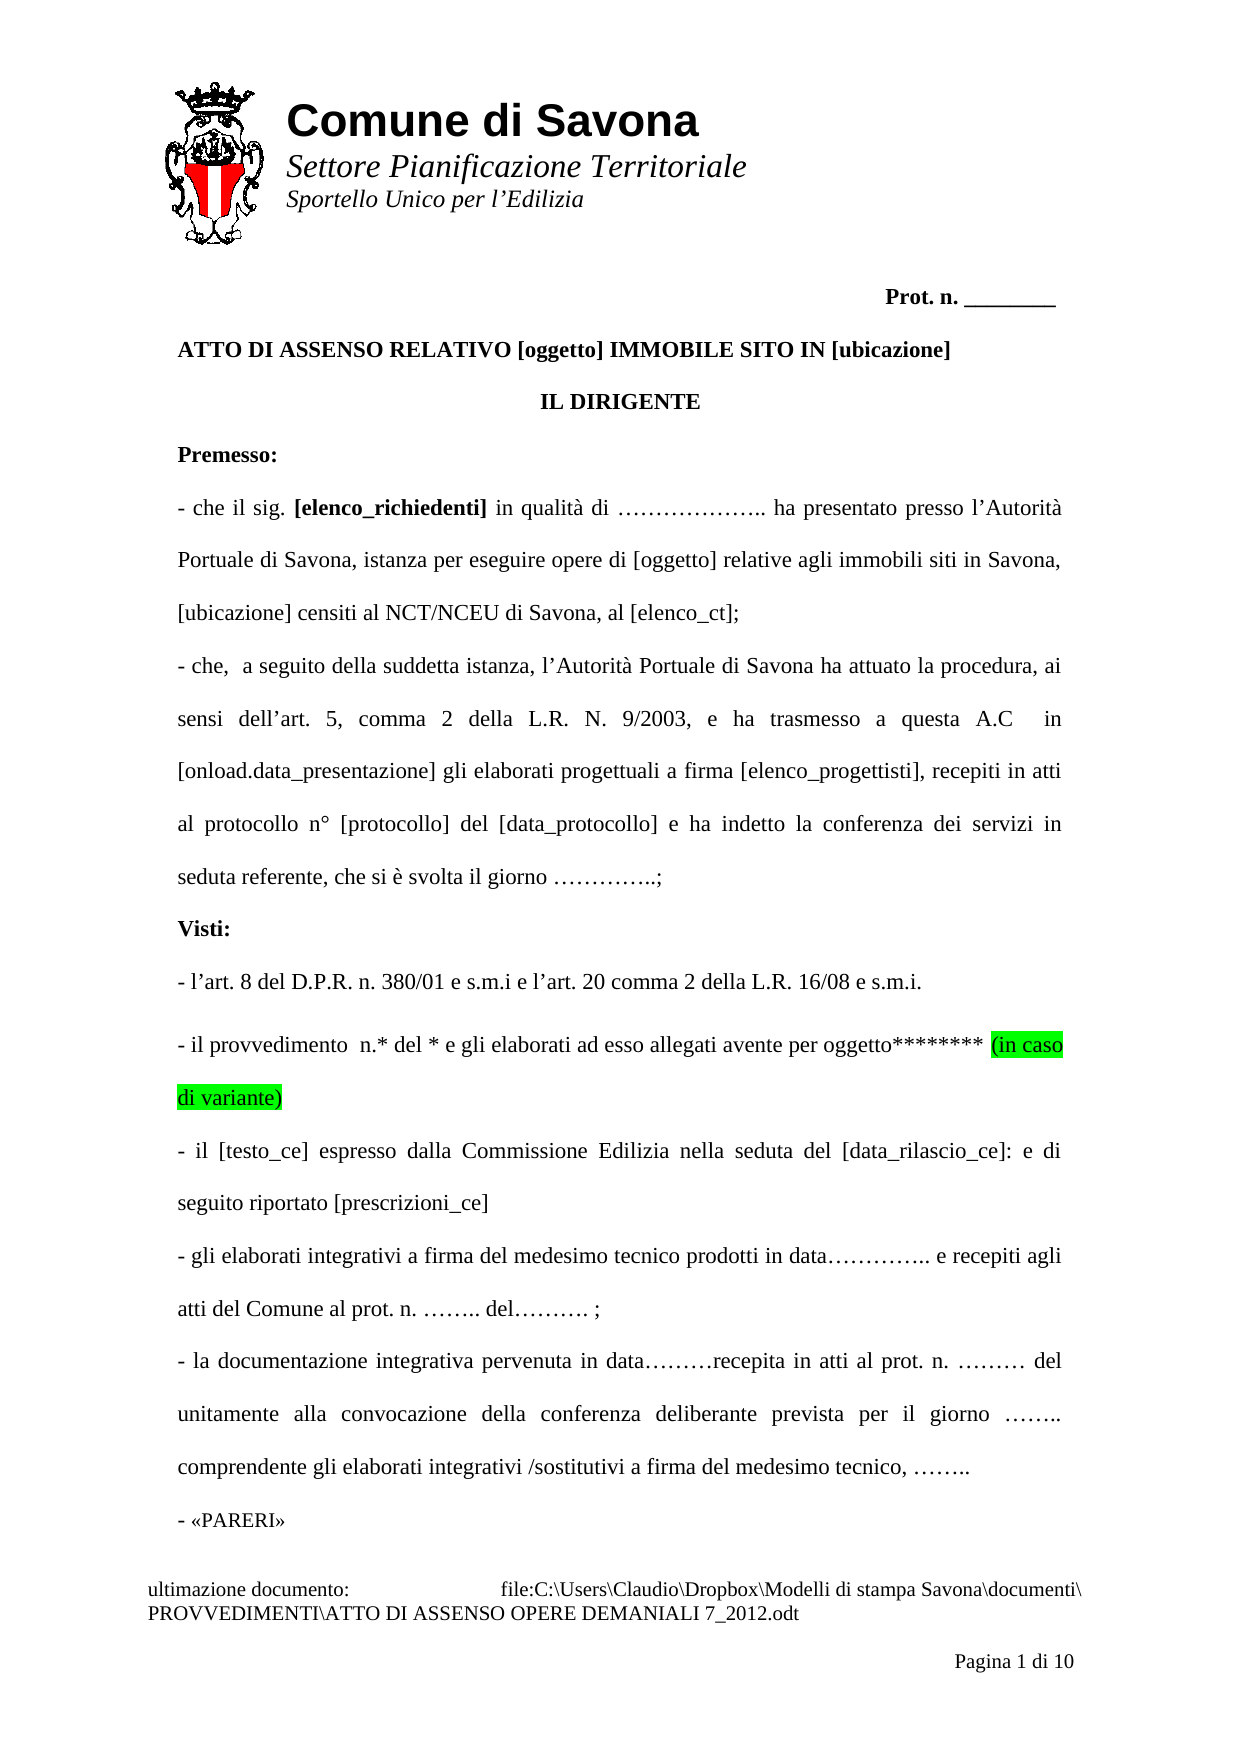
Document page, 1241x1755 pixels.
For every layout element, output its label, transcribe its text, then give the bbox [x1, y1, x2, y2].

text - che il sig. [elenco_richiedenti] in qualità di ……………….. ha presentato presso l’Autorità Portuale di Savona, istanza per eseguire opere di [oggetto] relative agli immobili siti in Savona, [ubicazione] censiti al NCT/NCEU di Savona, al [elenco_ct]; [177, 494, 1063, 626]
text IL DIRIGENTE [177, 388, 1063, 415]
text Visti: [177, 915, 1063, 942]
text - il provvedimento n.* del * e gli elaborati ad esso allegati avente per oggetto******** (in caso di variante) [177, 1031, 1063, 1110]
text - gli elaborati integrativi a firma del medesimo tecnico prodotti in data………….. e recepiti agli atti del Comune al prot. n. …….. del………. ; [177, 1242, 1063, 1321]
text - il [testo_ce] espresso dalla Commissione Edilizia nella seduta del [data_rilascio_ce]: e di seguito riportato [prescrizioni_ce] [177, 1137, 1063, 1216]
text - l’art. 8 del D.P.R. n. 380/01 e s.m.i e l’art. 20 comma 2 della L.R. 16/08 e s.m.i. [177, 968, 1063, 994]
text Premesso: [177, 441, 1063, 467]
text ATTO DI ASSENSO RELATIVO [oggetto] IMMOBILE SITO IN [ubicazione] [177, 336, 1063, 362]
text - la documentazione integrativa pervenuta in data………recepita in atti al prot. n. ……… del unitamente alla convocazione della conferenza deliberante prevista per il giorno …….. comprendente gli elaborati integrativi /sostitutivi a firma del medesimo tecnico, …….. [177, 1347, 1063, 1479]
text - che, a seguito della suddetta istanza, l’Autorità Portuale di Savona ha attuato la procedura, ai sensi dell’art. 5, comma 2 della L.R. N. 9/2003, e ha trasmesso a questa A.C in [onload.data_presentazione] gli elaborati progettuali a firma [elenco_progettisti], recepiti in atti al protocollo n° [protocollo] del [data_protocollo] e ha indetto la conferenza dei servizi in seduta referente, che si è svolta il giorno …………..; [177, 652, 1063, 889]
text Prot. n. ________ [841, 283, 1063, 309]
text - «PARERI» [177, 1506, 1063, 1532]
